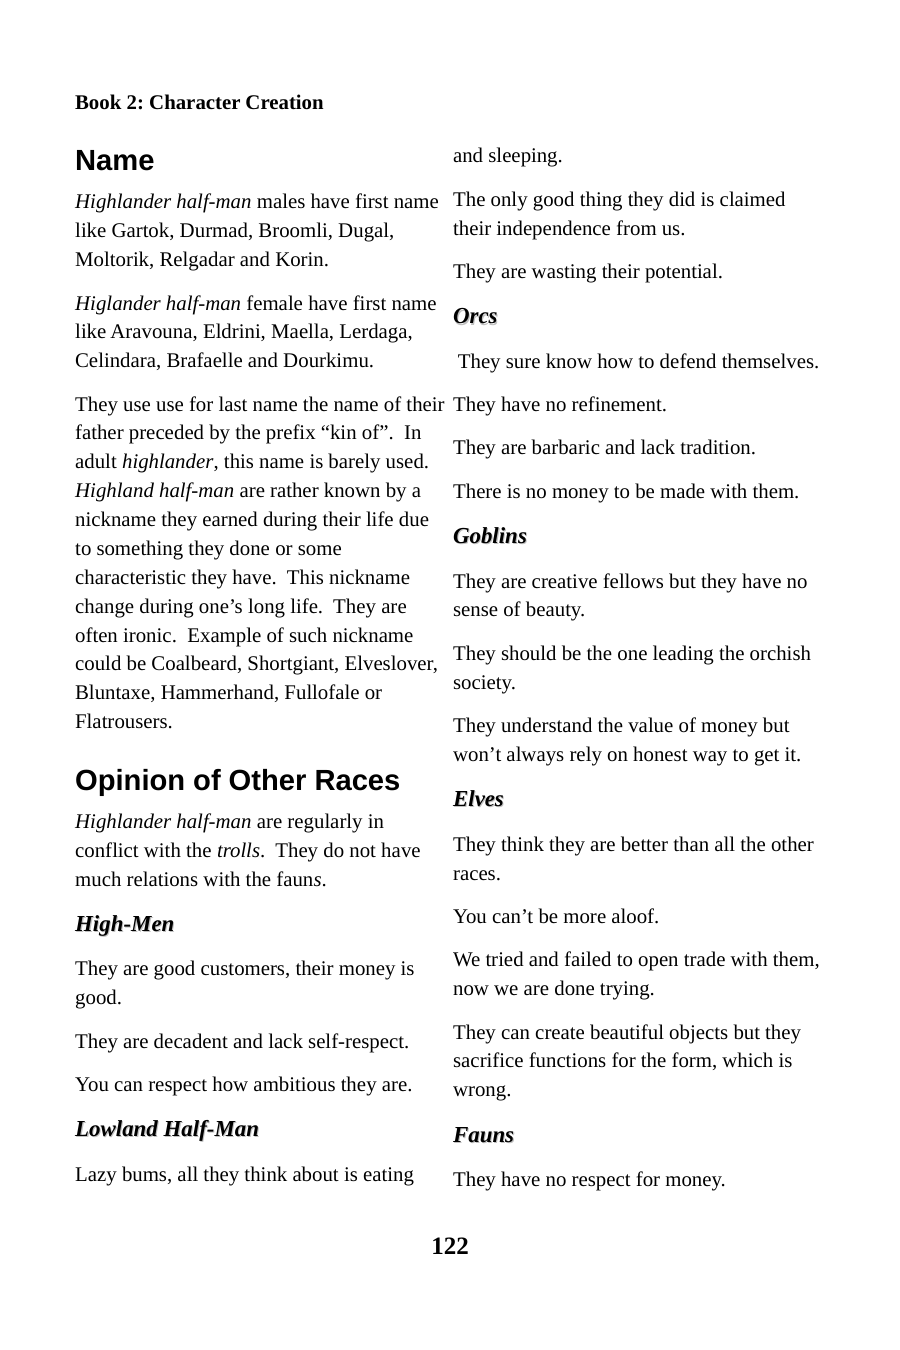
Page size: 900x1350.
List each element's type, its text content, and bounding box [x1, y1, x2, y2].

text We tried and failed to open trade with them, now we are done trying. [453, 947, 825, 1000]
text They use use for last name the name of their father preceded by the prefix “kin of”. In adult highlander, this name is barely used. Highland half-man are rather known by a nickname they earned during their life due to something they done or some characteristic they have. This nickname change during one’s long life. They are often ironic. Example of such nickname could be Coalbeard, Shortgiant, Elveslover, Bluntaxe, Hammerhand, Fullofale or Flatrousers. [75, 392, 447, 733]
text They can create beautiful objects but they sacrifice functions for the form, which is wrong. [453, 1019, 825, 1101]
text Elves [453, 785, 825, 812]
text The only good thing they did is claimed their independence from us. [453, 187, 825, 240]
subtitle Opinion of Other Races [75, 763, 447, 796]
text Orcs [453, 302, 825, 329]
text Highlander half-man are regularly in conflict with the trolls. They do not have much relations with the fauns. [75, 809, 447, 891]
text Lowland Half-Man [75, 1115, 447, 1142]
text They should be the one leading the orchish society. [453, 641, 825, 694]
text Higlander half-man female have first name like Aravouna, Eldrini, Maella, Lerdaga, Celindara, Brafaelle and Dourkimu. [75, 291, 447, 372]
text They have no refinement. [453, 392, 825, 416]
text Lazy bums, all they think about is eating [75, 1162, 447, 1186]
text They sure know how to defend themselves. [453, 349, 825, 373]
text They are wasting their potential. [453, 259, 825, 283]
text High-Men [75, 910, 447, 936]
text They are good customers, their money is good. [75, 956, 447, 1009]
text There is no money to be made with them. [453, 479, 825, 503]
text Highlander half-man males have first name like Gartok, Durmad, Broomli, Dugal, Moltorik, Relgadar and Korin. [75, 189, 447, 271]
text and sleeping. [453, 143, 825, 167]
text They are decadent and lack self-respect. [75, 1028, 447, 1053]
text They think they are better than all the other races. [453, 832, 825, 884]
subtitle Name [75, 143, 447, 177]
text You can’t be more aloof. [453, 904, 825, 928]
text They are creative fellows but they have no sense of beauty. [453, 568, 825, 621]
text Goblins [453, 522, 825, 549]
text They are barbaric and lack tradition. [453, 436, 825, 459]
text They have no respect for money. [453, 1167, 825, 1191]
text They understand the value of money but won’t always rely on honest way to get it. [453, 713, 825, 766]
text Fauns [453, 1121, 825, 1147]
text You can respect how ambitious they are. [75, 1072, 447, 1096]
